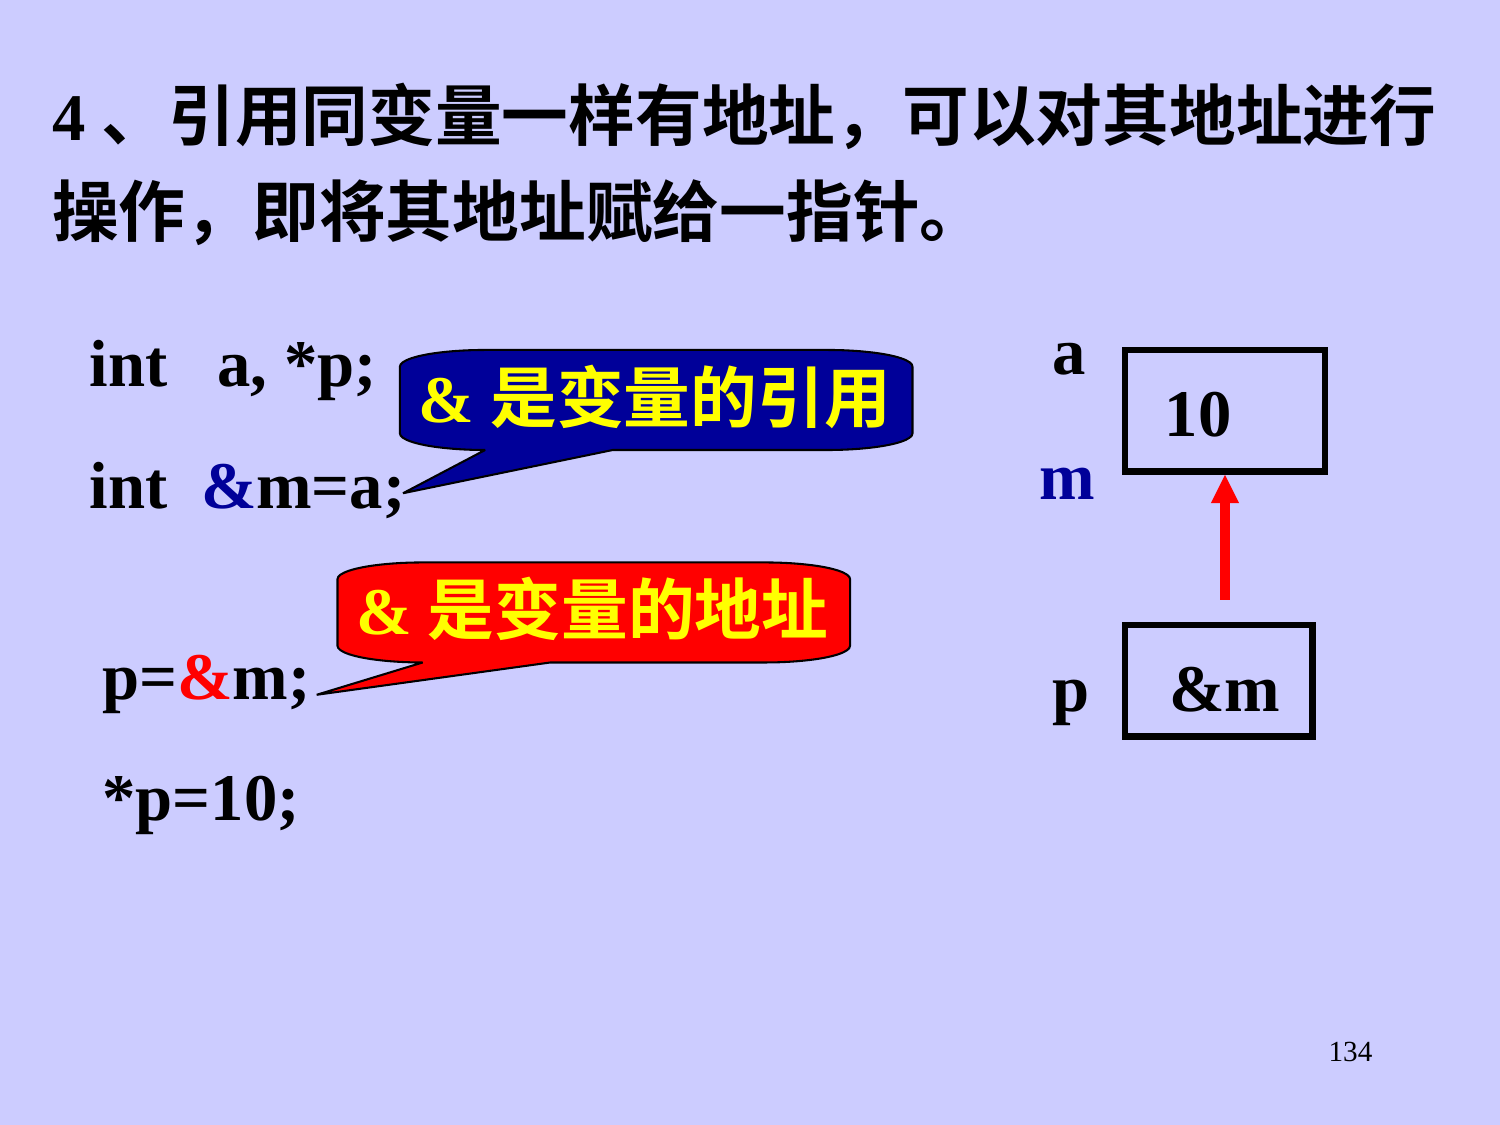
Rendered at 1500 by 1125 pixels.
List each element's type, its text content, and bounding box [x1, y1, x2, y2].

text_box [1074, 1025, 1388, 1101]
text_box m [1025, 424, 1151, 521]
text_box 4、引用同变量一样有地址，可以对其地址进行操作，即将其地址赋给一指针。 [37, 49, 1463, 258]
text_box &是变量的引用 [399, 349, 913, 494]
text_box 10 [1149, 362, 1326, 458]
text_box &m [1137, 637, 1313, 733]
text_box a [1037, 299, 1163, 396]
text_box int a, *p; int &m=a; [74, 312, 625, 530]
text_box &是变量的地址 [316, 562, 851, 695]
text_box p=&m; *p=10; [87, 624, 638, 843]
text_box p [1037, 637, 1137, 733]
